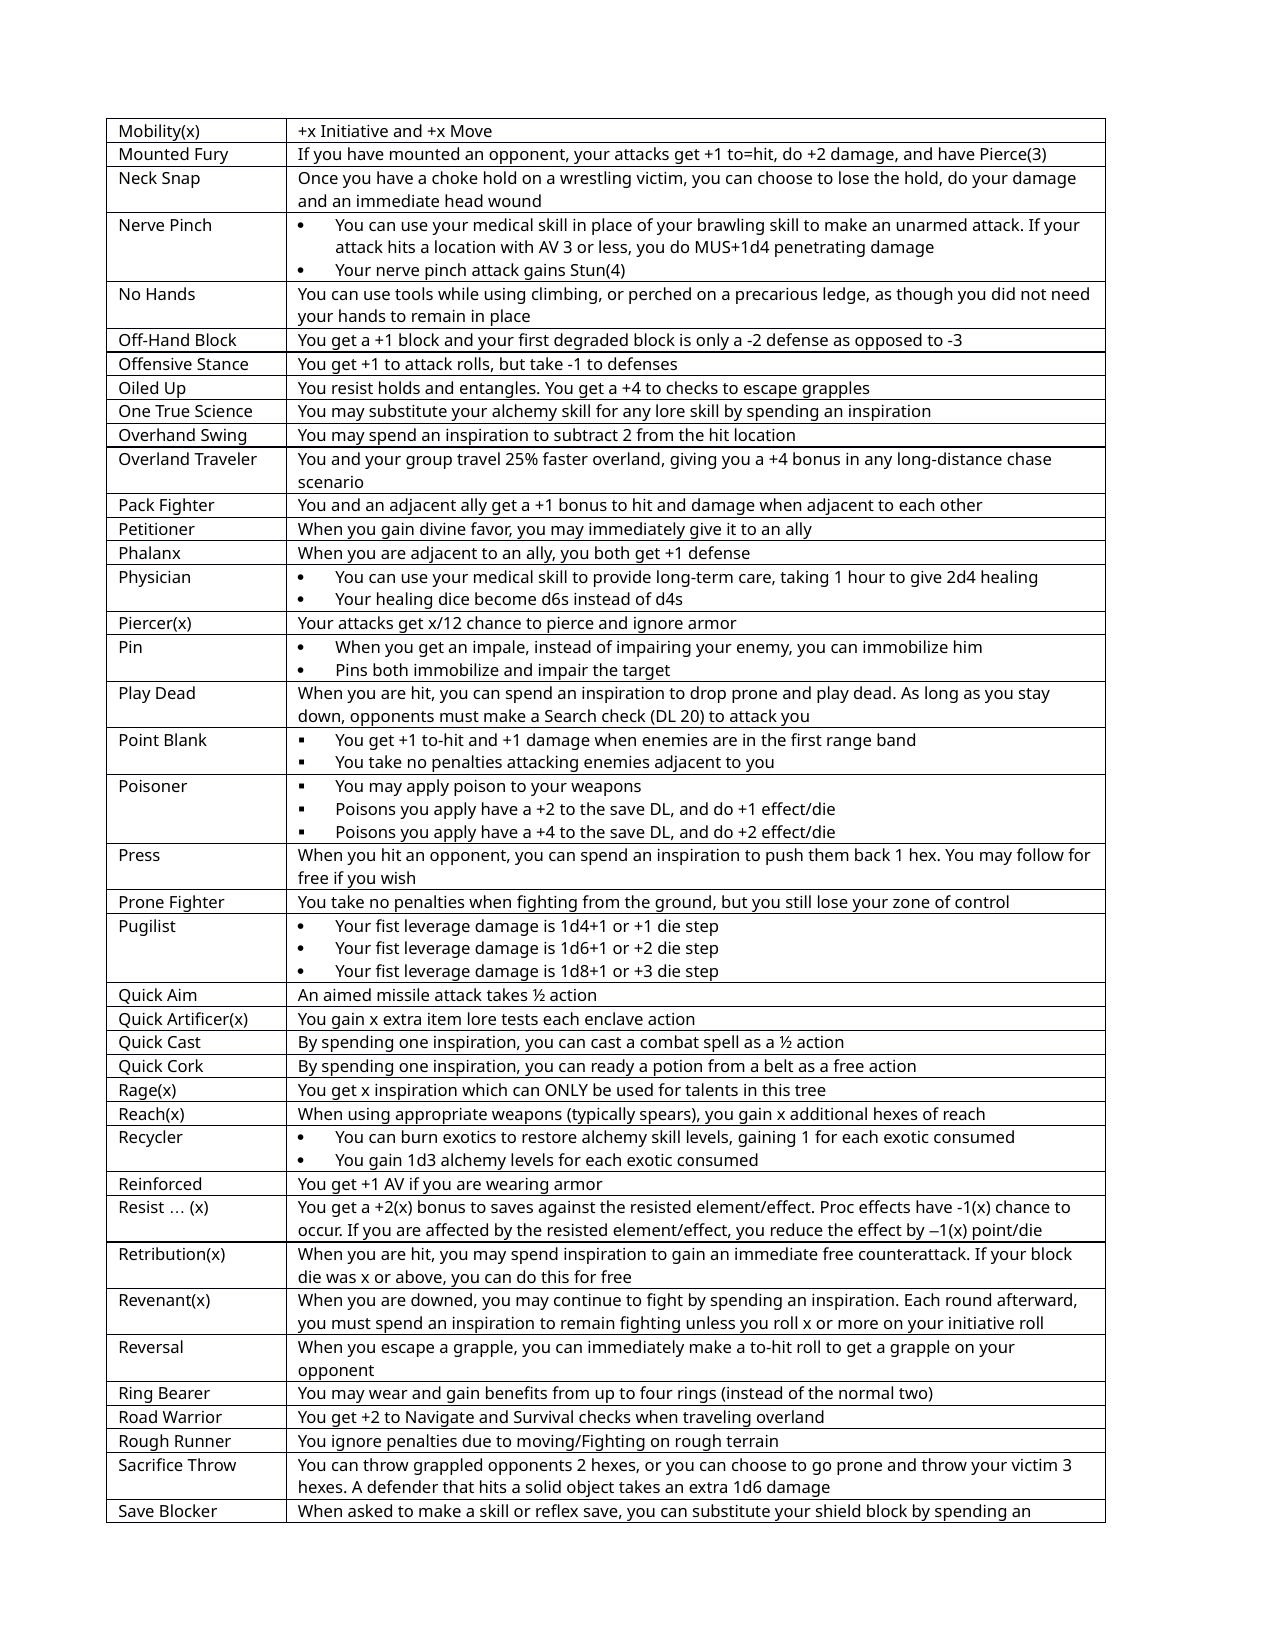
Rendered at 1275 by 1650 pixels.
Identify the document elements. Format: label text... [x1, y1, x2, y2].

table_cell You can throw grappled opponents 2 hexes, or you can choose to go prone and throw your victim 3 hexes. A defender that hits a solid object takes an extra 1d6 damage [287, 1453, 1105, 1498]
table_cell Overhand Swing [107, 424, 286, 446]
table_cell You ignore penalties due to moving/Fighting on rough terrain [287, 1429, 1105, 1452]
table_cell You can use your medical skill to provide long-term care, taking 1 hour to give 2d4 healing Your healing dice become d6s instead of d4s [287, 565, 1105, 611]
table_cell Play Dead [107, 682, 286, 727]
table_cell Resist … (x) [107, 1196, 286, 1241]
table_cell Overland Traveler [107, 448, 286, 493]
table_cell When you hit an opponent, you can spend an inspiration to push them back 1 hex. You may follow for free if you wish [287, 844, 1105, 889]
table_cell Off-Hand Block [107, 329, 286, 351]
table_cell Sacrifice Throw [107, 1453, 286, 1498]
table_cell If you have mounted an opponent, your attacks get +1 to=hit, do +2 damage, and have Pierce(3) [287, 143, 1105, 166]
table_cell Quick Artificer(x) [107, 1007, 286, 1030]
table_cell Ring Bearer [107, 1382, 286, 1404]
table_cell Reach(x) [107, 1102, 286, 1125]
table_cell Piercer(x) [107, 612, 286, 634]
table_cell You get +2 to Navigate and Survival checks when traveling overland [287, 1406, 1105, 1428]
table_cell You get +1 to-hit and +1 damage when enemies are in the first range band You take no penalties attacking enemies adjacent to you [287, 728, 1105, 774]
table_cell Mobility(x) [107, 119, 286, 142]
table_cell You may wear and gain benefits from up to four rings (instead of the normal two) [287, 1382, 1105, 1404]
table_cell Petitioner [107, 518, 286, 540]
table_cell Reinforced [107, 1172, 286, 1195]
table_cell Nerve Pinch [107, 213, 286, 281]
table_cell Physician [107, 565, 286, 611]
table_cell When using appropriate weapons (typically spears), you gain x additional hexes of reach [287, 1102, 1105, 1125]
table_cell You can use your medical skill in place of your brawling skill to make an unarmed attack. If your attack hits a location with AV 3 or less, you do MUS+1d4 penetrating damage Your nerve pinch attack gains Stun(4) [287, 213, 1105, 281]
table_cell When you are hit, you may spend inspiration to gain an immediate free counterattack. If your block die was x or above, you can do this for free [287, 1243, 1105, 1288]
table_cell Rough Runner [107, 1429, 286, 1452]
table_cell Revenant(x) [107, 1289, 286, 1334]
table_cell Road Warrior [107, 1406, 286, 1428]
table_cell You and your group travel 25% faster overland, giving you a +4 bonus in any long-distance chase scenario [287, 448, 1105, 493]
table_cell One True Science [107, 400, 286, 423]
table_cell When you are downed, you may continue to fight by spending an inspiration. Each round afterward, you must spend an inspiration to remain fighting unless you roll x or more on your initiative roll [287, 1289, 1105, 1334]
table_cell Recycler [107, 1126, 286, 1171]
table_cell You may apply poison to your weapons Poisons you apply have a +2 to the save DL, and do +1 effect/die Poisons you apply have a +4 to the save DL, and do +2 effect/die [287, 775, 1105, 843]
table_cell Reversal [107, 1335, 286, 1381]
table_cell Prone Fighter [107, 890, 286, 913]
table_cell When you gain divine favor, you may immediately give it to an ally [287, 518, 1105, 540]
table_cell Oiled Up [107, 376, 286, 399]
table_cell Pin [107, 635, 286, 681]
table_cell Neck Snap [107, 167, 286, 212]
table_cell When you are adjacent to an ally, you both get +1 defense [287, 541, 1105, 564]
table_cell Quick Cork [107, 1055, 286, 1077]
table_cell No Hands [107, 282, 286, 328]
table_cell You and an adjacent ally get a +1 bonus to hit and damage when adjacent to each other [287, 494, 1105, 517]
table_cell When asked to make a skill or reflex save, you can substitute your shield block by spending an [287, 1500, 1105, 1522]
table_cell Press [107, 844, 286, 889]
table_cell Quick Aim [107, 983, 286, 1006]
table_cell Rage(x) [107, 1078, 286, 1101]
table_cell You may spend an inspiration to subtract 2 from the hit location [287, 424, 1105, 446]
table_cell You get +1 AV if you are wearing armor [287, 1172, 1105, 1195]
table_cell When you are hit, you can spend an inspiration to drop prone and play dead. As long as you stay down, opponents must make a Search check (DL 20) to attack you [287, 682, 1105, 727]
table_cell Offensive Stance [107, 353, 286, 375]
table_cell You may substitute your alchemy skill for any lore skill by spending an inspiration [287, 400, 1105, 423]
table_cell You can burn exotics to restore alchemy skill levels, gaining 1 for each exotic consumed You gain 1d3 alchemy levels for each exotic consumed [287, 1126, 1105, 1171]
table_cell You take no penalties when fighting from the ground, but you still lose your zone of control [287, 890, 1105, 913]
table_cell Pack Fighter [107, 494, 286, 517]
table_cell Mounted Fury [107, 143, 286, 166]
table_cell Your attacks get x/12 chance to pierce and ignore armor [287, 612, 1105, 634]
table_cell Point Blank [107, 728, 286, 774]
table_cell You get x inspiration which can ONLY be used for talents in this tree [287, 1078, 1105, 1101]
table_cell You resist holds and entangles. You get a +4 to checks to escape grapples [287, 376, 1105, 399]
table_cell Save Blocker [107, 1500, 286, 1522]
table_cell Phalanx [107, 541, 286, 564]
table_cell You get a +2(x) bonus to saves against the resisted element/effect. Proc effects have -1(x) chance to occur. If you are affected by the resisted element/effect, you reduce the effect by –1(x) point/die [287, 1196, 1105, 1241]
table_cell +x Initiative and +x Move [287, 119, 1105, 142]
table_cell You get a +1 block and your first degraded block is only a -2 defense as opposed to -3 [287, 329, 1105, 351]
table_cell You gain x extra item lore tests each enclave action [287, 1007, 1105, 1030]
table_cell An aimed missile attack takes ½ action [287, 983, 1105, 1006]
table_cell Quick Cast [107, 1031, 286, 1053]
table_cell By spending one inspiration, you can ready a potion from a belt as a free action [287, 1055, 1105, 1077]
table_cell You can use tools while using climbing, or perched on a precarious ledge, as though you did not need your hands to remain in place [287, 282, 1105, 328]
table_cell When you escape a grapple, you can immediately make a to-hit roll to get a grapple on your opponent [287, 1335, 1105, 1381]
table_cell Poisoner [107, 775, 286, 843]
table_cell By spending one inspiration, you can cast a combat spell as a ½ action [287, 1031, 1105, 1053]
table_cell Retribution(x) [107, 1243, 286, 1288]
table_cell Your fist leverage damage is 1d4+1 or +1 die step Your fist leverage damage is 1d6+1 or +2 die step Your fist leverage damage is 1d8+1 or +3 die step [287, 914, 1105, 982]
table_cell Once you have a choke hold on a wrestling victim, you can choose to lose the hold, do your damage and an immediate head wound [287, 167, 1105, 212]
table_cell When you get an impale, instead of impairing your enemy, you can immobilize him Pins both immobilize and impair the target [287, 635, 1105, 681]
table_cell You get +1 to attack rolls, but take -1 to defenses [287, 353, 1105, 375]
table_cell Pugilist [107, 914, 286, 982]
